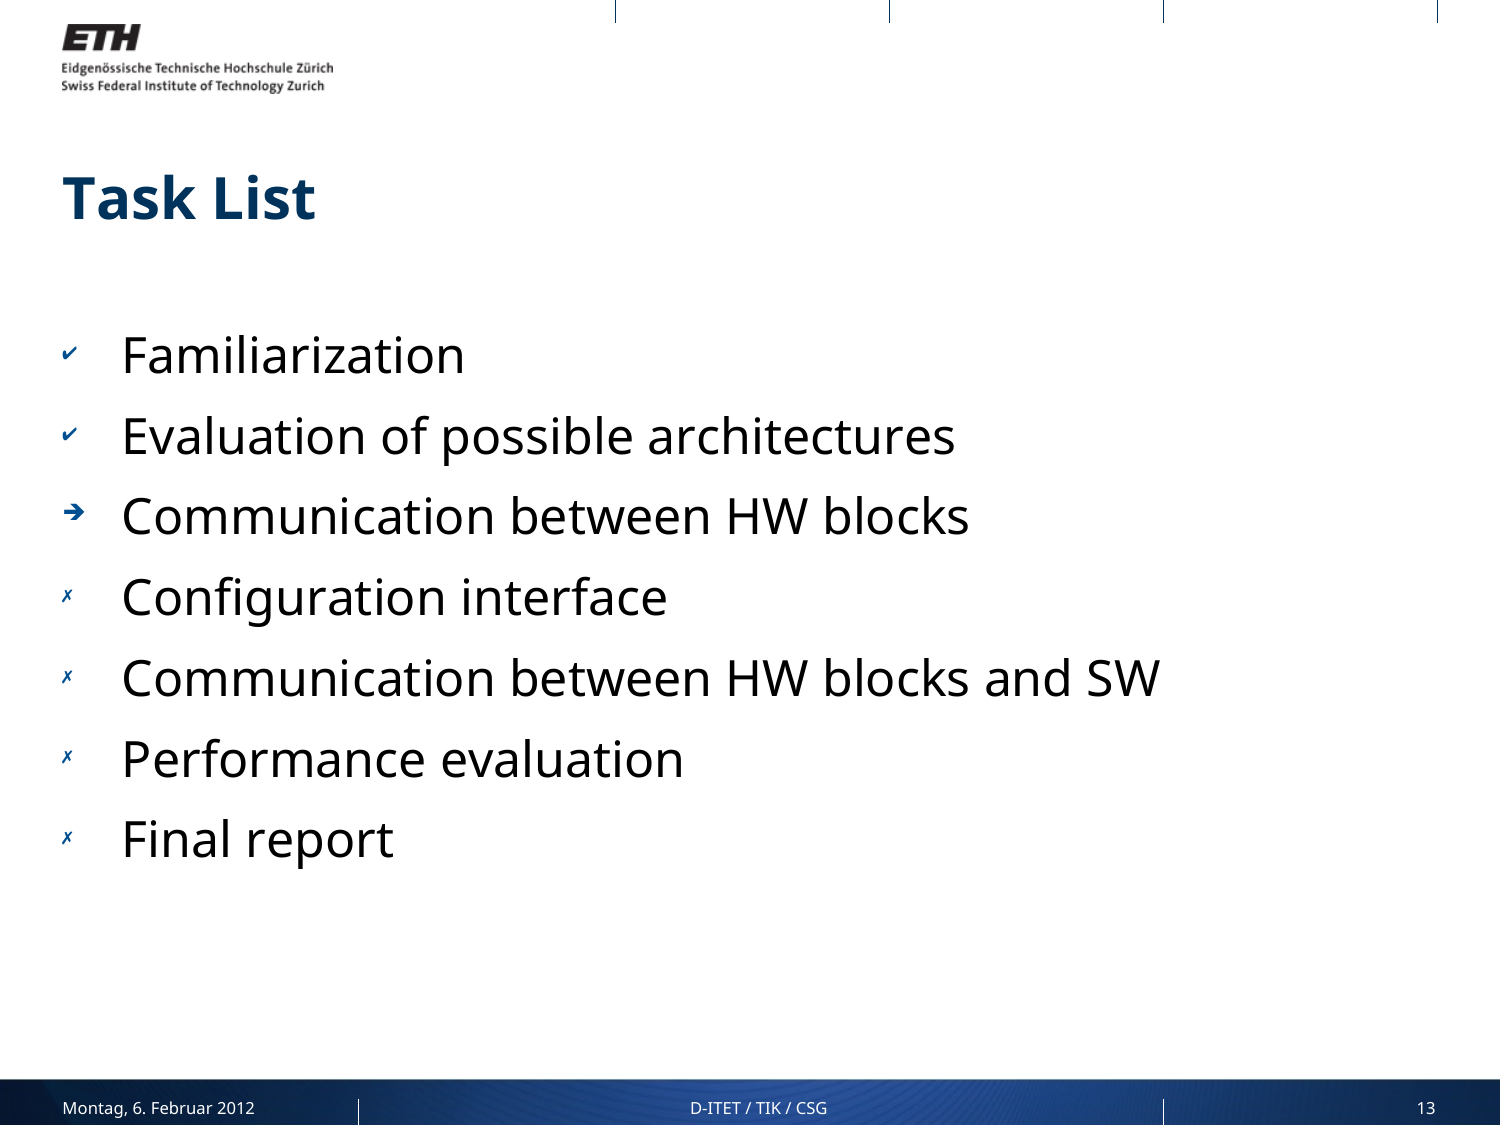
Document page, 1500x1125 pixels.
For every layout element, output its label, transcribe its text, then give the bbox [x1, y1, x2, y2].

picture [62, 24, 333, 94]
title Task List [62, 157, 1438, 296]
list Familiarization Evaluation of possible architectures Communication between HW blocks Configuration interface Communication between HW blocks and SW Performance evaluation Final report [62, 319, 1438, 1067]
picture [0, 1078, 1500, 1125]
